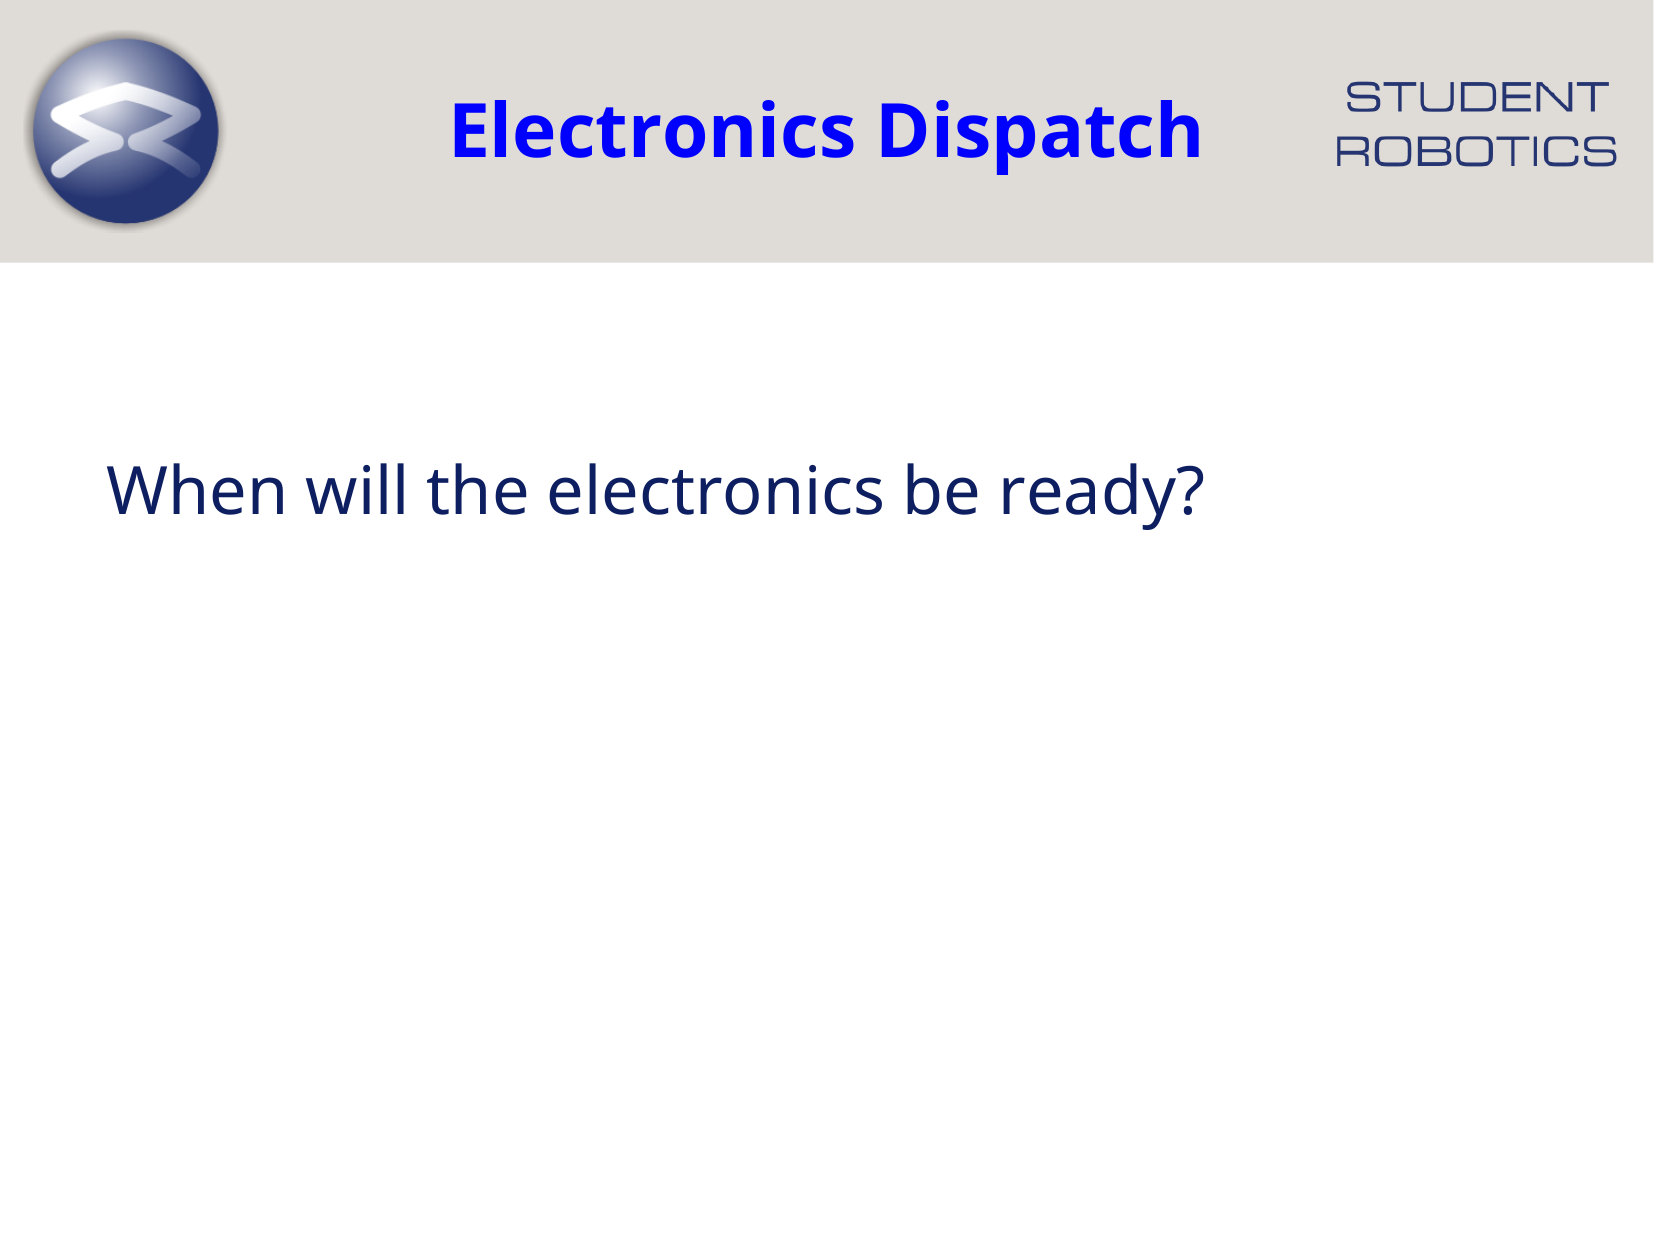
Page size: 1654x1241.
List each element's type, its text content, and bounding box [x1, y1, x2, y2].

title Electronics Dispatch [82, 56, 1571, 250]
picture [1571, 68, 1633, 174]
picture [9, 19, 245, 245]
list When will the electronics be ready? [88, 442, 1536, 1159]
